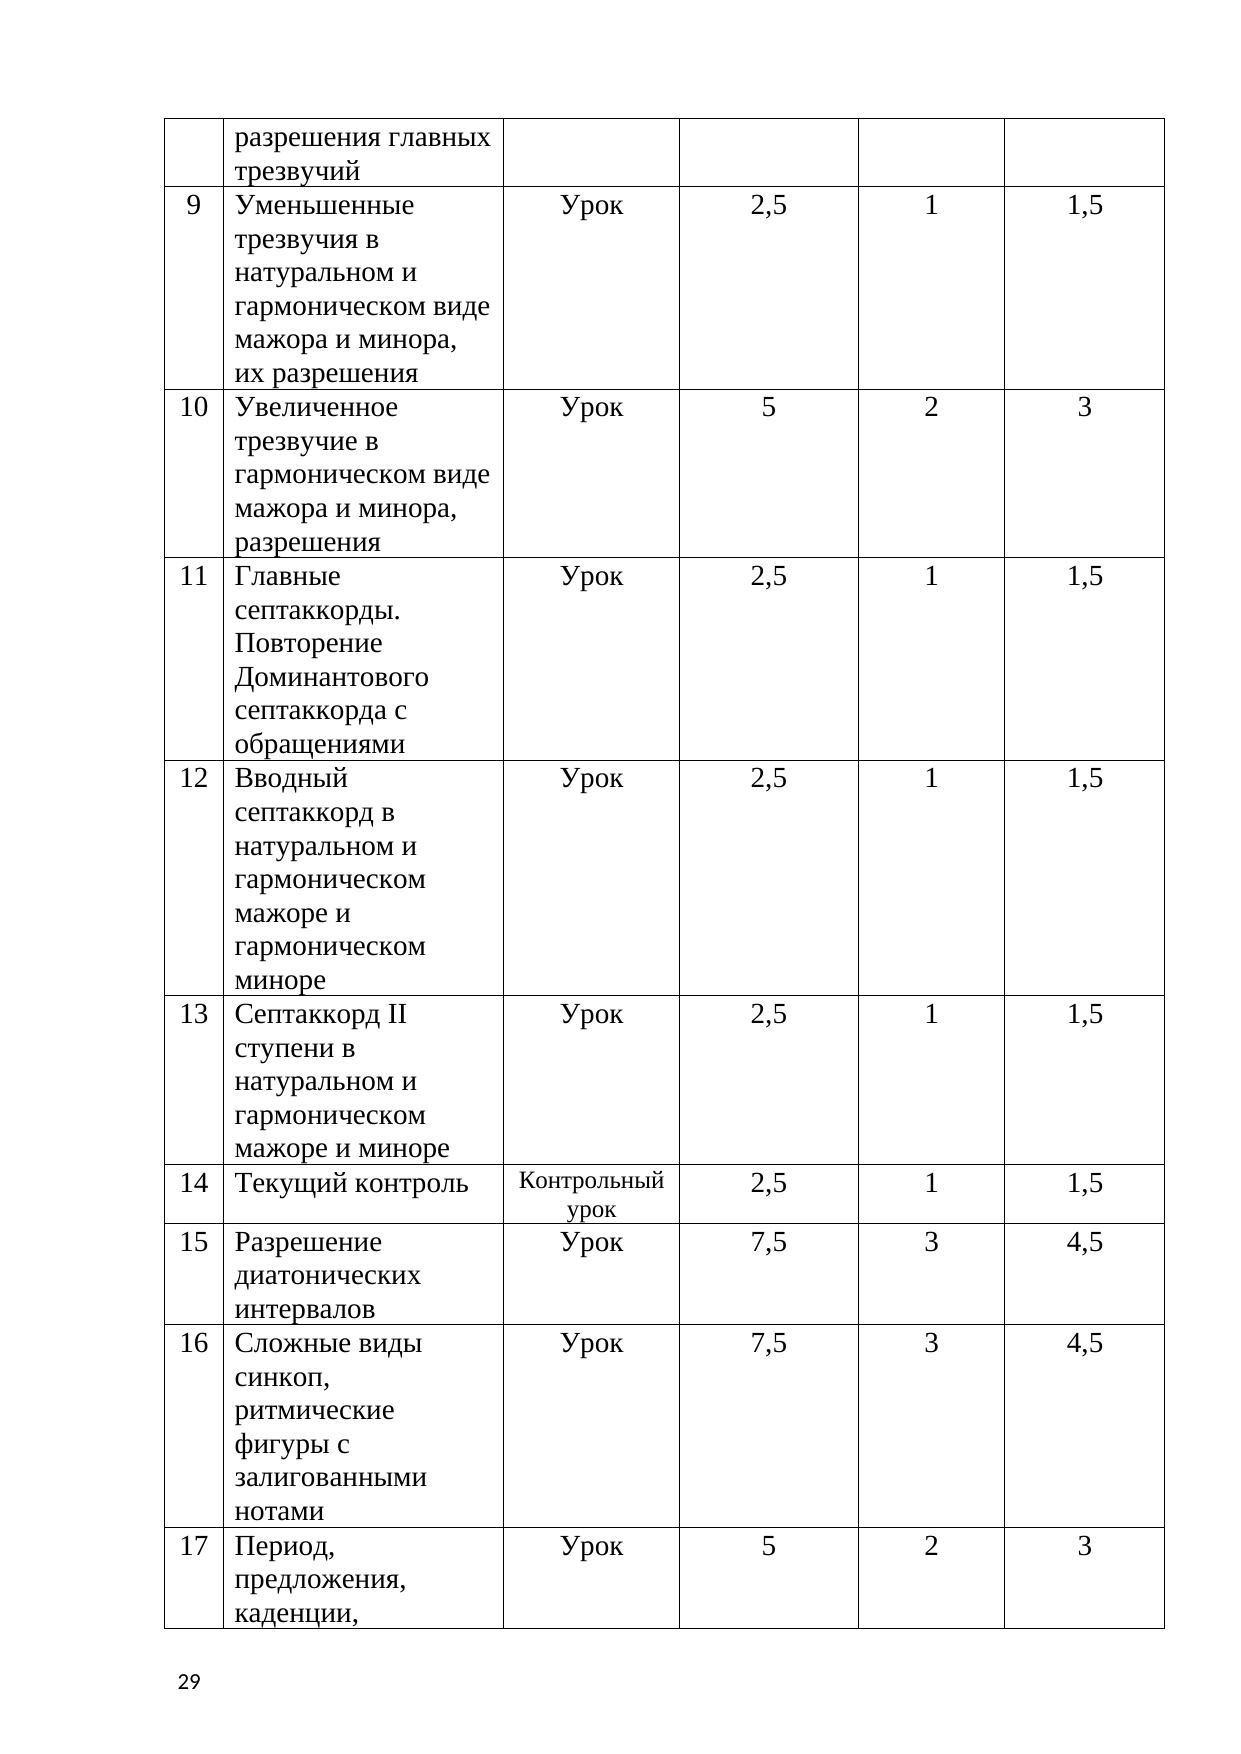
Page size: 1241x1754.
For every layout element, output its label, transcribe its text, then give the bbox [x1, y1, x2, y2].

table_cell 13 [165, 996, 223, 1164]
table_cell 14 [165, 1165, 223, 1223]
table_cell 16 [165, 1325, 223, 1527]
table_cell [859, 119, 1004, 186]
table_cell 2,5 [680, 1165, 858, 1223]
table_cell 1,5 [1005, 1165, 1164, 1223]
table_cell 9 [165, 187, 223, 388]
table_cell Сложные виды синкоп, ритмические фигуры с залигованными нотами [224, 1325, 503, 1527]
table_cell разрешения главных трезвучий [224, 119, 503, 186]
table_cell [1005, 119, 1164, 186]
table_cell 3 [859, 1224, 1004, 1324]
table_cell 1,5 [1005, 558, 1164, 759]
table_cell Урок [504, 1528, 679, 1628]
table_cell 1,5 [1005, 761, 1164, 995]
table_cell [165, 119, 223, 186]
table_cell 2 [859, 390, 1004, 557]
table_cell 2,5 [680, 558, 858, 759]
table_cell Уменьшенные трезвучия в натуральном и гармоническом виде мажора и минора, их разрешения [224, 187, 503, 388]
table_cell 2 [859, 1528, 1004, 1628]
table_cell Урок [504, 1325, 679, 1527]
table_cell 17 [165, 1528, 223, 1628]
table_cell Септаккорд II ступени в натуральном и гармоническом мажоре и миноре [224, 996, 503, 1164]
table_cell Разрешение диатонических интервалов [224, 1224, 503, 1324]
table_cell 1,5 [1005, 996, 1164, 1164]
table_cell Период, предложения, каденции, [224, 1528, 503, 1628]
table_cell 11 [165, 558, 223, 759]
table_cell 4,5 [1005, 1325, 1164, 1527]
table_cell 7,5 [680, 1224, 858, 1324]
table_cell Главные септаккорды. Повторение Доминантового септаккорда с обращениями [224, 558, 503, 759]
table_cell Контрольный урок [504, 1165, 679, 1223]
table_cell [680, 119, 858, 186]
table_cell Урок [504, 390, 679, 557]
table_cell Урок [504, 996, 679, 1164]
table_cell 1 [859, 996, 1004, 1164]
table_cell 4,5 [1005, 1224, 1164, 1324]
table_cell Урок [504, 1224, 679, 1324]
table_cell Текущий контроль [224, 1165, 503, 1223]
table_cell 1 [859, 558, 1004, 759]
table_cell 1 [859, 1165, 1004, 1223]
table_cell Урок [504, 761, 679, 995]
table_cell 5 [680, 390, 858, 557]
table_cell 1 [859, 187, 1004, 388]
table_cell Урок [504, 558, 679, 759]
table_cell Урок [504, 187, 679, 388]
table_cell 12 [165, 761, 223, 995]
table_cell 2,5 [680, 761, 858, 995]
table_cell 3 [1005, 390, 1164, 557]
table_cell Вводный септаккорд в натуральном и гармоническом мажоре и гармоническом миноре [224, 761, 503, 995]
table_cell 3 [859, 1325, 1004, 1527]
table_cell 3 [1005, 1528, 1164, 1628]
table_cell 1,5 [1005, 187, 1164, 388]
table_cell [504, 119, 679, 186]
table_cell 2,5 [680, 996, 858, 1164]
table_cell 2,5 [680, 187, 858, 388]
table_cell 10 [165, 390, 223, 557]
table_cell Увеличенное трезвучие в гармоническом виде мажора и минора, разрешения [224, 390, 503, 557]
table_cell 5 [680, 1528, 858, 1628]
table_cell 15 [165, 1224, 223, 1324]
table_cell 7,5 [680, 1325, 858, 1527]
table_cell 1 [859, 761, 1004, 995]
